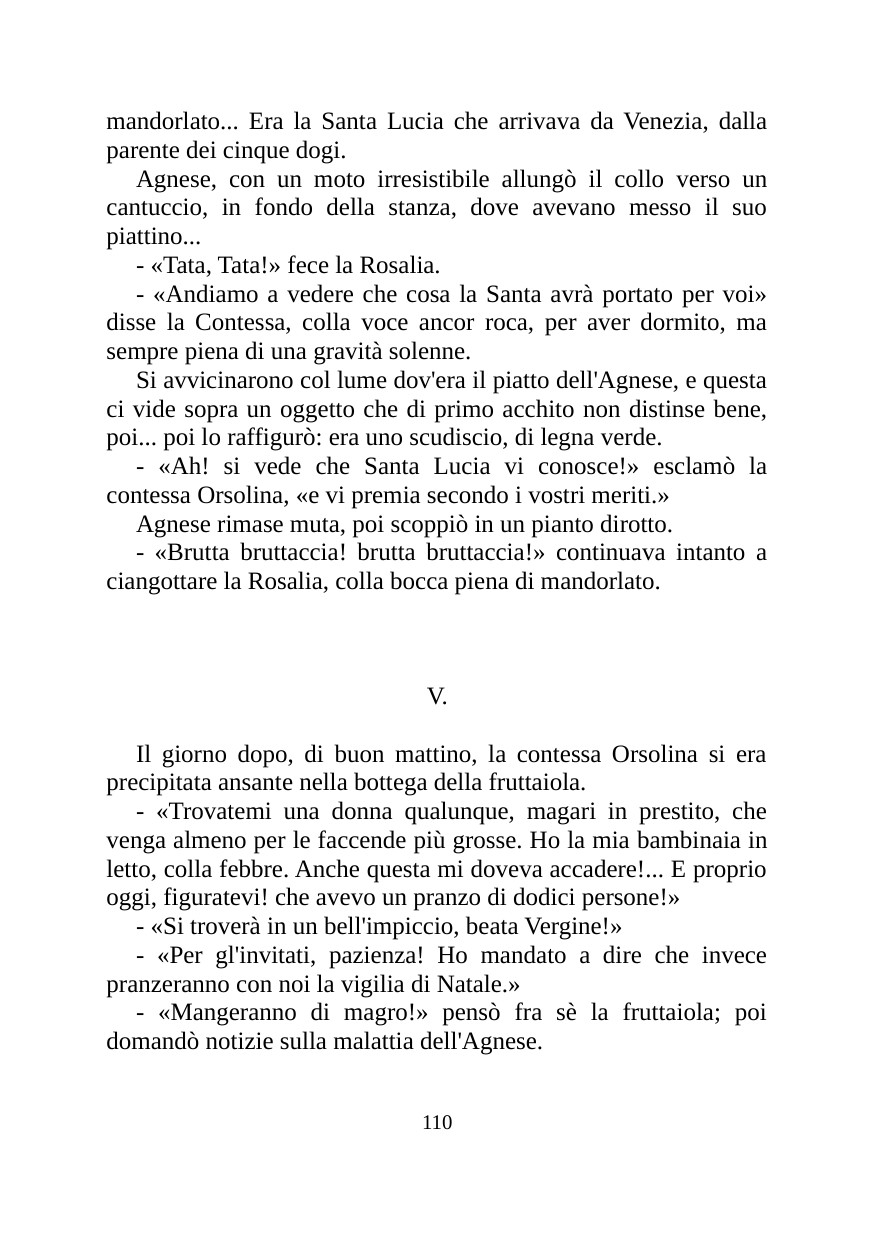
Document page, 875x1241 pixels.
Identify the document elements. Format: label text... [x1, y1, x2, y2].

text - «Ah! si vede che Santa Lucia vi conosce!» esclamò la contessa Orsolina, «e vi premia secondo i vostri meriti.» [106, 451, 768, 509]
text Agnese, con un moto irresistibile allungò il collo verso un cantuccio, in fondo della stanza, dove avevano messo il suo piattino... [106, 164, 768, 250]
text - «Brutta bruttaccia! brutta bruttaccia!» continuava intanto a ciangottare la Rosalia, colla bocca piena di mandorlato. [106, 537, 768, 595]
text - «Trovatemi una donna qualunque, magari in prestito, che venga almeno per le faccende più grosse. Ho la mia bambinaia in letto, colla febbre. Anche questa mi doveva accadere!... E proprio oggi, figuratevi! che avevo un pranzo di dodici persone!» [106, 796, 768, 911]
text - «Per gl'invitati, pazienza! Ho mandato a dire che invece pranzeranno con noi la vigilia di Natale.» [106, 940, 768, 997]
text - «Tata, Tata!» fece la Rosalia. [106, 250, 768, 279]
text mandorlato... Era la Santa Lucia che arrivava da Venezia, dalla parente dei cinque dogi. [106, 106, 768, 164]
text - «Si troverà in un bell'impiccio, beata Vergine!» [106, 911, 768, 940]
text - «Andiamo a vedere che cosa la Santa avrà portato per voi» disse la Contessa, colla voce ancor roca, per aver dormito, ma sempre piena di una gravità solenne. [106, 279, 768, 365]
text V. [106, 681, 768, 710]
text Si avvicinarono col lume dov'era il piatto dell'Agnese, e questa ci vide sopra un oggetto che di primo acchito non distinse bene, poi... poi lo raffigurò: era uno scudiscio, di legna verde. [106, 365, 768, 451]
text Il giorno dopo, di buon mattino, la contessa Orsolina si era precipitata ansante nella bottega della fruttaiola. [106, 739, 768, 796]
text Agnese rimase muta, poi scoppiò in un pianto dirotto. [106, 509, 768, 537]
text - «Mangeranno di magro!» pensò fra sè la fruttaiola; poi domandò notizie sulla malattia dell'Agnese. [106, 997, 768, 1055]
